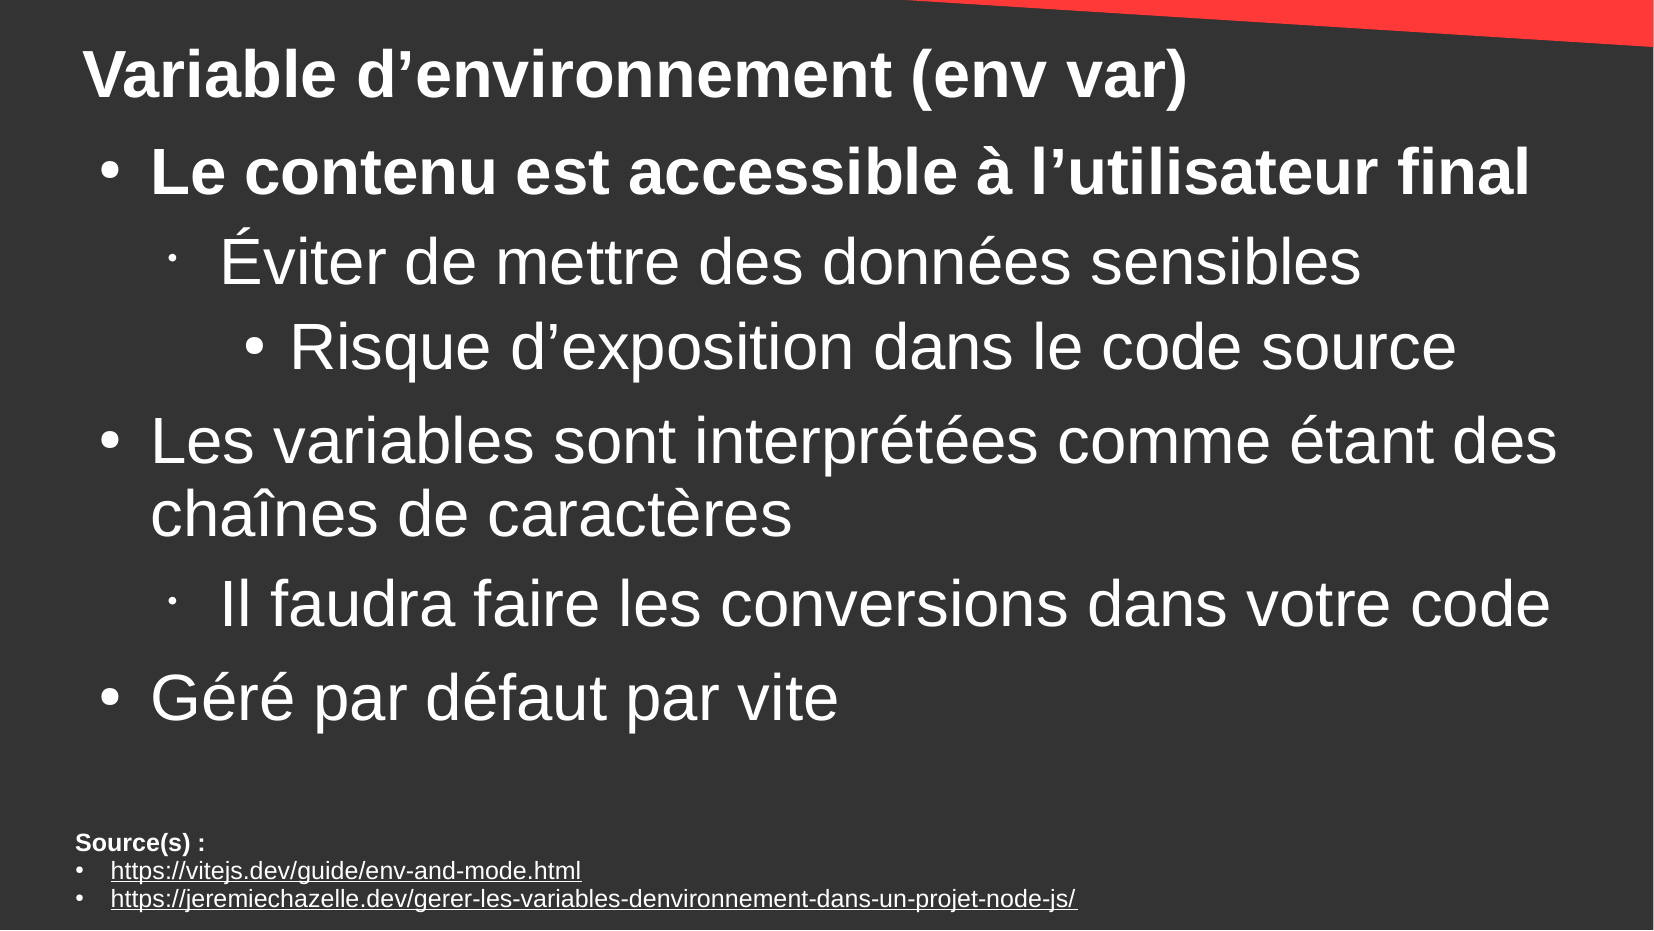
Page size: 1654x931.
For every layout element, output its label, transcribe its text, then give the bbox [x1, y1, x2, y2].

title Variable d’environnement (env var) [82, 37, 1571, 115]
text_box Source(s) : https://vitejs.dev/guide/env-and-mode.html https://jeremiechazelle.dev/gerer-les-variables-denvironnement-dans-un-projet-node-js/ [60, 821, 1546, 931]
list Le contenu est accessible à l’utilisateur final Éviter de mettre des données sensibles Risque d’exposition dans le code source Les variables sont interprétées comme étant des chaînes de caractères Il faudra faire les conversions dans votre code Géré par défaut par vite [80, 135, 1620, 739]
text_box [905, 0, 1654, 48]
